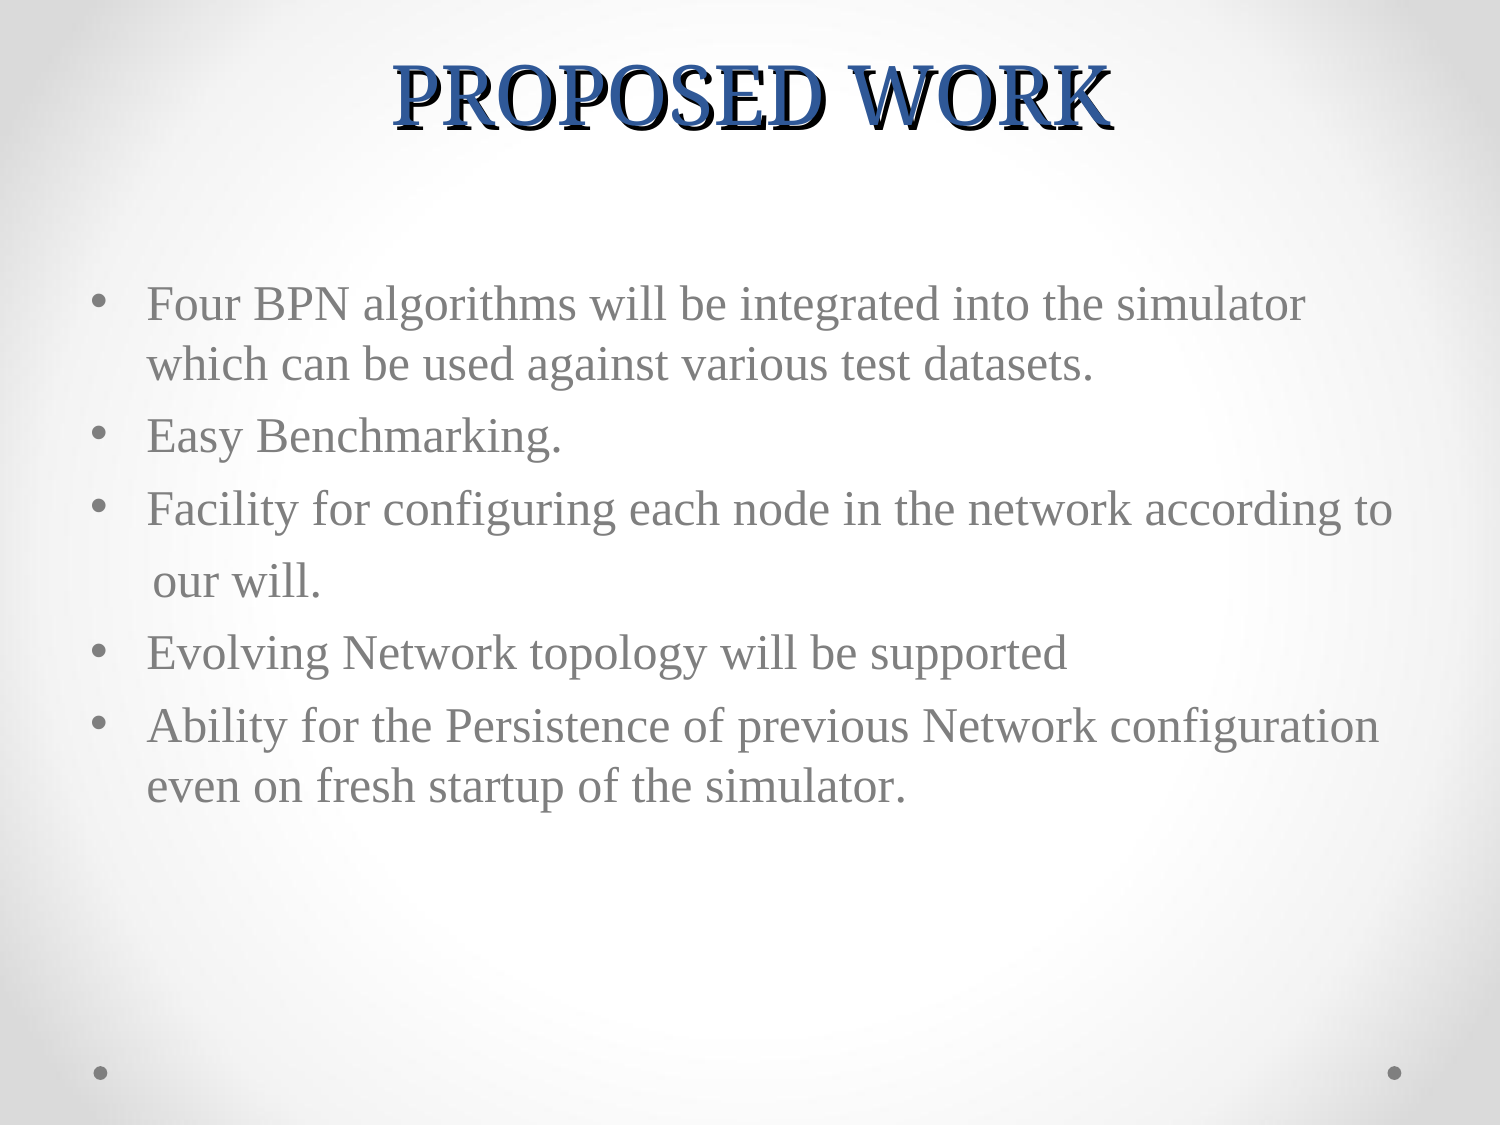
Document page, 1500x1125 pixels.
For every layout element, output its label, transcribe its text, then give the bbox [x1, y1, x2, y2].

title PROPOSED WORK [75, 0, 1426, 150]
picture [0, 0, 1500, 1125]
list Four BPN algorithms will be integrated into the simulator which can be used against various test datasets. Easy Benchmarking. Facility for configuring each node in the network according to our will. Evolving Network topology will be supported Ability for the Persistence of previous Network configuration even on fresh startup of the simulator. [75, 262, 1426, 1006]
